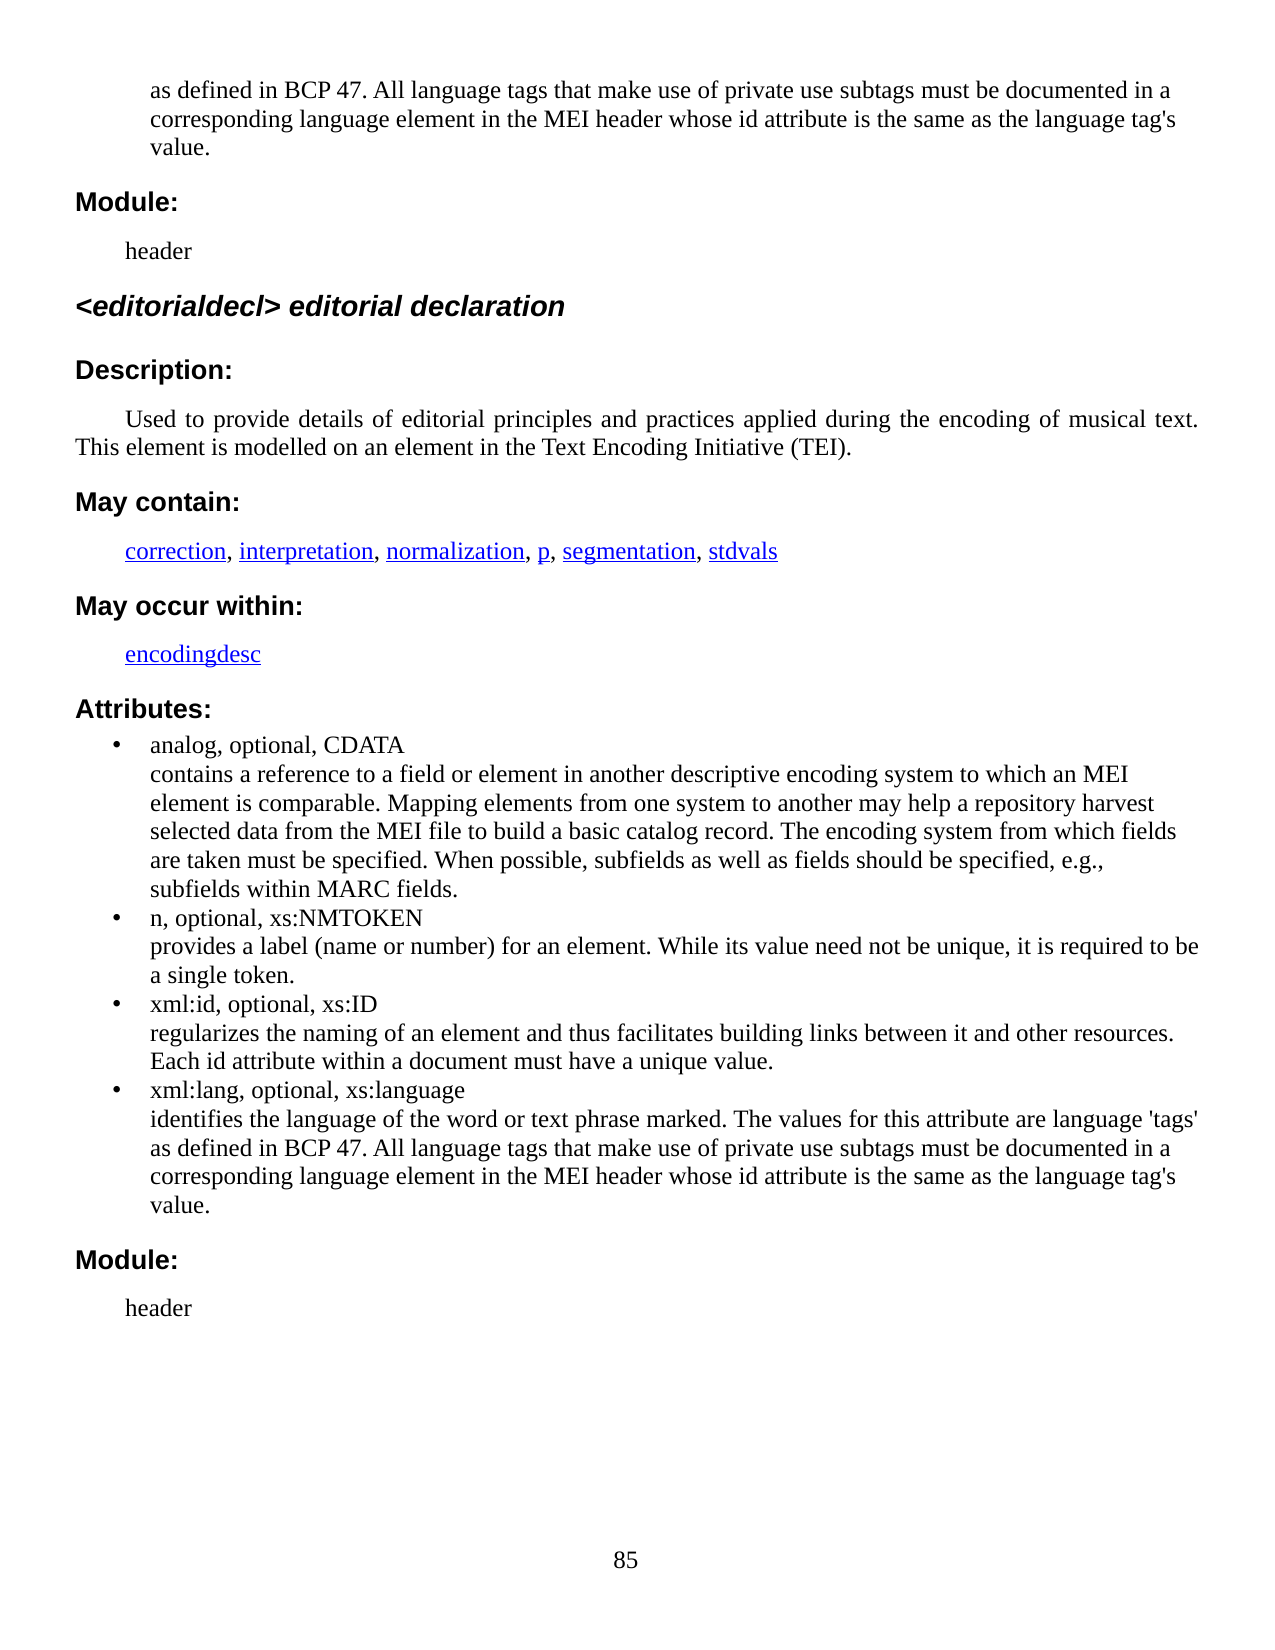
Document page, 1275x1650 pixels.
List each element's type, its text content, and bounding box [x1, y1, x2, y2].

subtitle Module: [75, 1244, 1200, 1275]
list n, optional, xs:NMTOKEN provides a label (name or number) for an element. While its value need not be unique, it is required to be a single token. [112, 903, 1200, 989]
subtitle Attributes: [75, 693, 1200, 724]
subtitle May contain: [75, 486, 1200, 517]
text Used to provide details of editorial principles and practices applied during the encoding of musical text. This element is modelled on an element in the Text Encoding Initiative (TEI). [75, 404, 1200, 461]
subtitle Module: [75, 186, 1200, 217]
subtitle May occur within: [75, 589, 1200, 621]
text header [75, 236, 1200, 264]
list analog, optional, CDATA contains a reference to a field or element in another descriptive encoding system to which an MEI element is comparable. Mapping elements from one system to another may help a repository harvest selected data from the MEI file to build a basic catalog record. The encoding system from which fields are taken must be specified. When possible, subfields as well as fields should be specified, e.g., subfields within MARC fields. [112, 730, 1200, 903]
subtitle Description: [75, 354, 1200, 386]
list as defined in BCP 47. All language tags that make use of private use subtags must be documented in a corresponding language element in the MEI header whose id attribute is the same as the language tag's value. [112, 75, 1200, 161]
subtitle <editorialdecl> editorial declaration [75, 289, 1200, 323]
text encodingdesc [75, 639, 1200, 668]
list xml:lang, optional, xs:language identifies the language of the word or text phrase marked. The values for this attribute are language 'tags' as defined in BCP 47. All language tags that make use of private use subtags must be documented in a corresponding language element in the MEI header whose id attribute is the same as the language tag's value. [112, 1075, 1200, 1219]
text correction, interpretation, normalization, p, segmentation, stdvals [75, 536, 1200, 564]
list xml:id, optional, xs:ID regularizes the naming of an element and thus facilitates building links between it and other resources. Each id attribute within a document must have a unique value. [112, 989, 1200, 1075]
text header [75, 1293, 1200, 1322]
